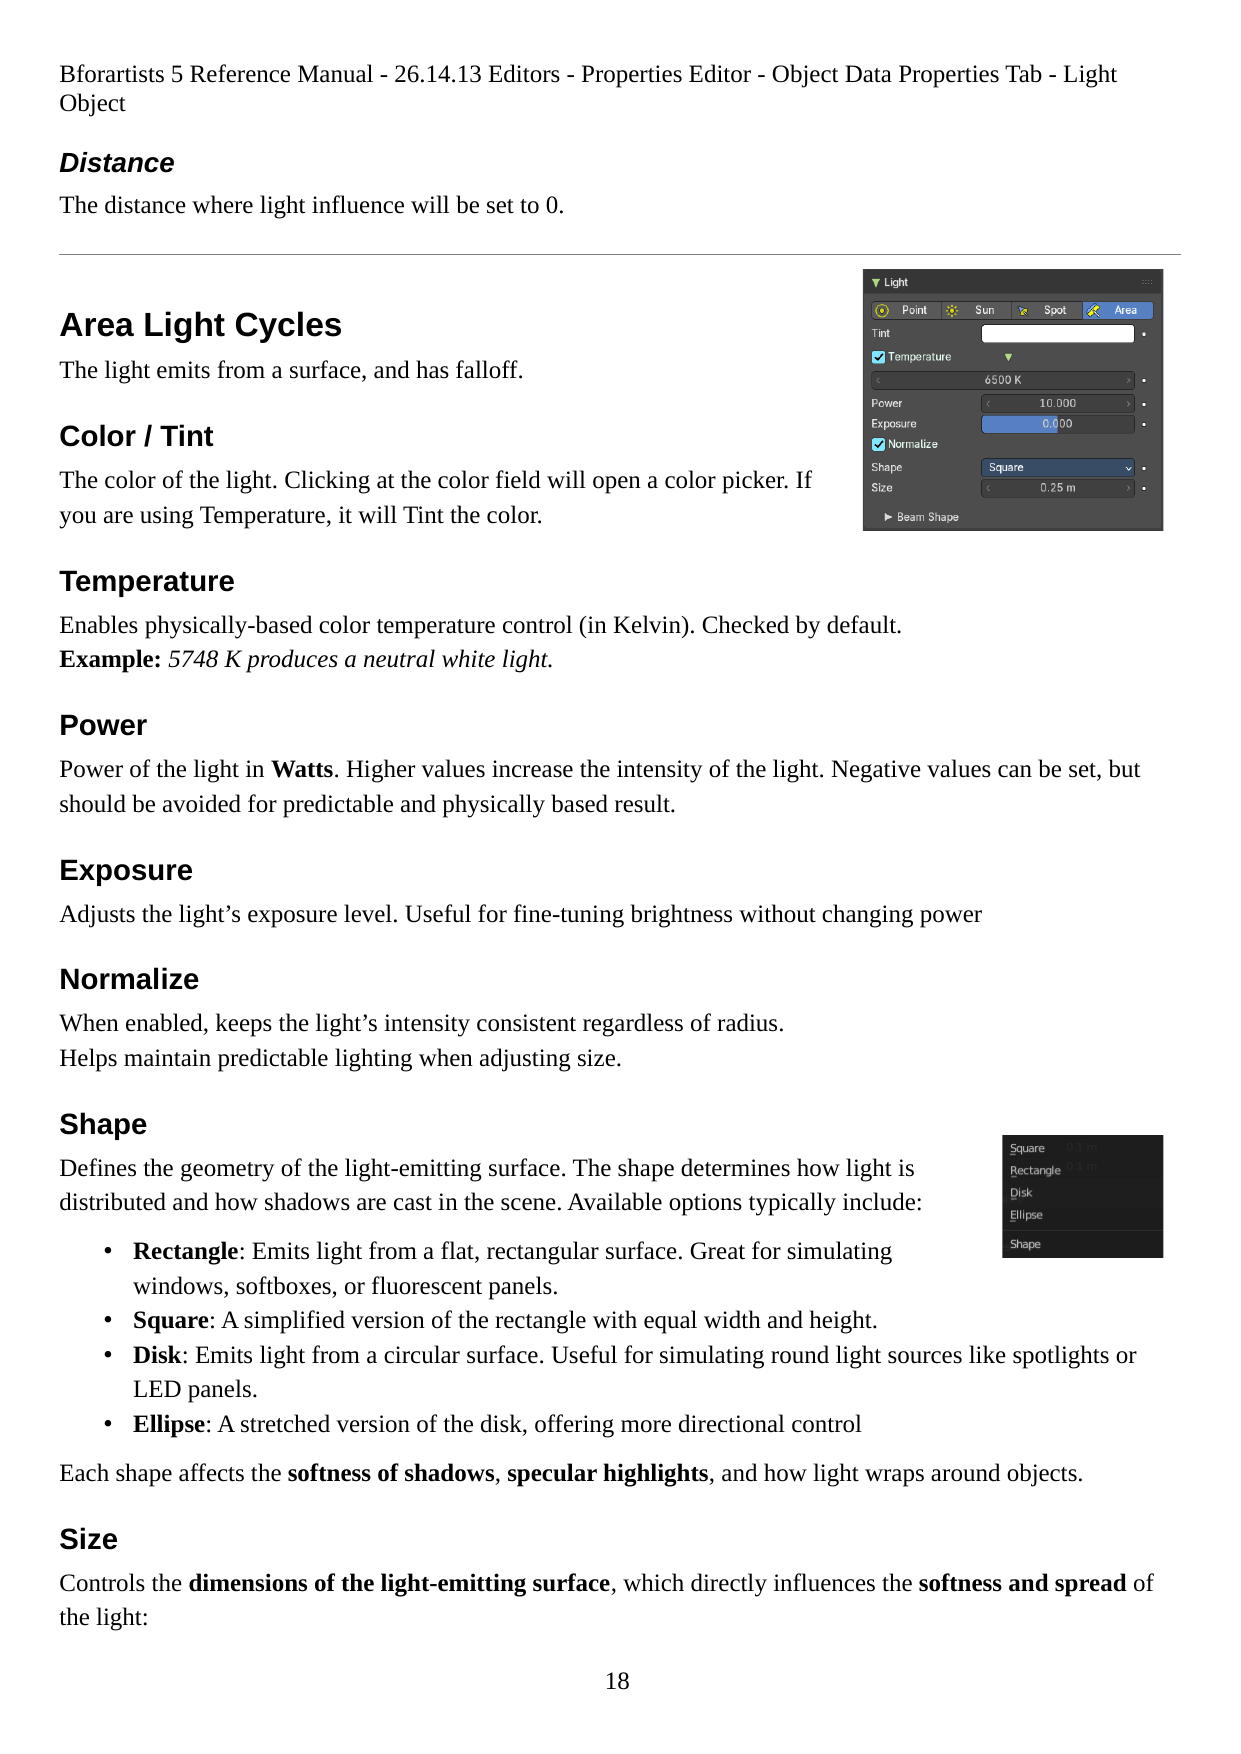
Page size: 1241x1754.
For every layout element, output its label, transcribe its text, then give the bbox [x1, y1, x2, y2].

text Adjusts the light’s exposure level. Useful for fine-tuning brightness without changing power [59, 899, 1181, 927]
text The light emits from a surface, and has falloff. [59, 356, 862, 384]
subtitle Normalize [59, 962, 1181, 996]
list Square: A simplified version of the rectangle with equal width and height. [103, 1305, 1181, 1334]
subtitle Temperature [59, 564, 1181, 597]
text Controls the dimensions of the light-emitting surface, which directly influences the softness and spread of the light: [59, 1568, 1181, 1631]
text Each shape affects the softness of shadows, specular highlights, and how light wraps around objects. [59, 1458, 1181, 1487]
picture [1002, 1135, 1164, 1258]
subtitle Power [59, 708, 1181, 742]
subtitle Distance [59, 146, 1181, 178]
text Enables physically-based color temperature control (in Kelvin). Checked by default. Example: 5748 K produces a neutral white light. [59, 610, 1181, 673]
picture [862, 269, 1164, 531]
text Power of the light in Watts. Higher values increase the intensity of the light. Negative values can be set, but should be avoided for predictable and physically based result. [59, 754, 1181, 817]
subtitle Color / Tint [59, 419, 862, 453]
subtitle [1164, 419, 1181, 453]
subtitle Exposure [59, 852, 1181, 886]
subtitle Shape [59, 1107, 1181, 1140]
subtitle [1164, 304, 1181, 343]
subtitle Area Light Cycles [59, 304, 862, 343]
list Ellipse: A stretched version of the disk, offering more directional control [103, 1409, 1181, 1438]
text When enabled, keeps the light’s intensity consistent regardless of radius. Helps maintain predictable lighting when adjusting size. [59, 1008, 1181, 1072]
text Defines the geometry of the light-emitting surface. The shape determines how light is distributed and how shadows are cast in the scene. Available options typically include: [59, 1153, 1002, 1216]
list Rectangle: Emits light from a flat, rectangular surface. Great for simulating windows, softboxes, or fluorescent panels. [103, 1236, 1181, 1300]
list Disk: Emits light from a circular surface. Useful for simulating round light sources like spotlights or LED panels. [103, 1340, 1181, 1403]
text The distance where light influence will be set to 0. [59, 190, 1181, 219]
text The color of the light. Clicking at the color field will open a color picker. If you are using Temperature, it will Tint the color. [59, 466, 862, 529]
subtitle Size [59, 1522, 1181, 1555]
